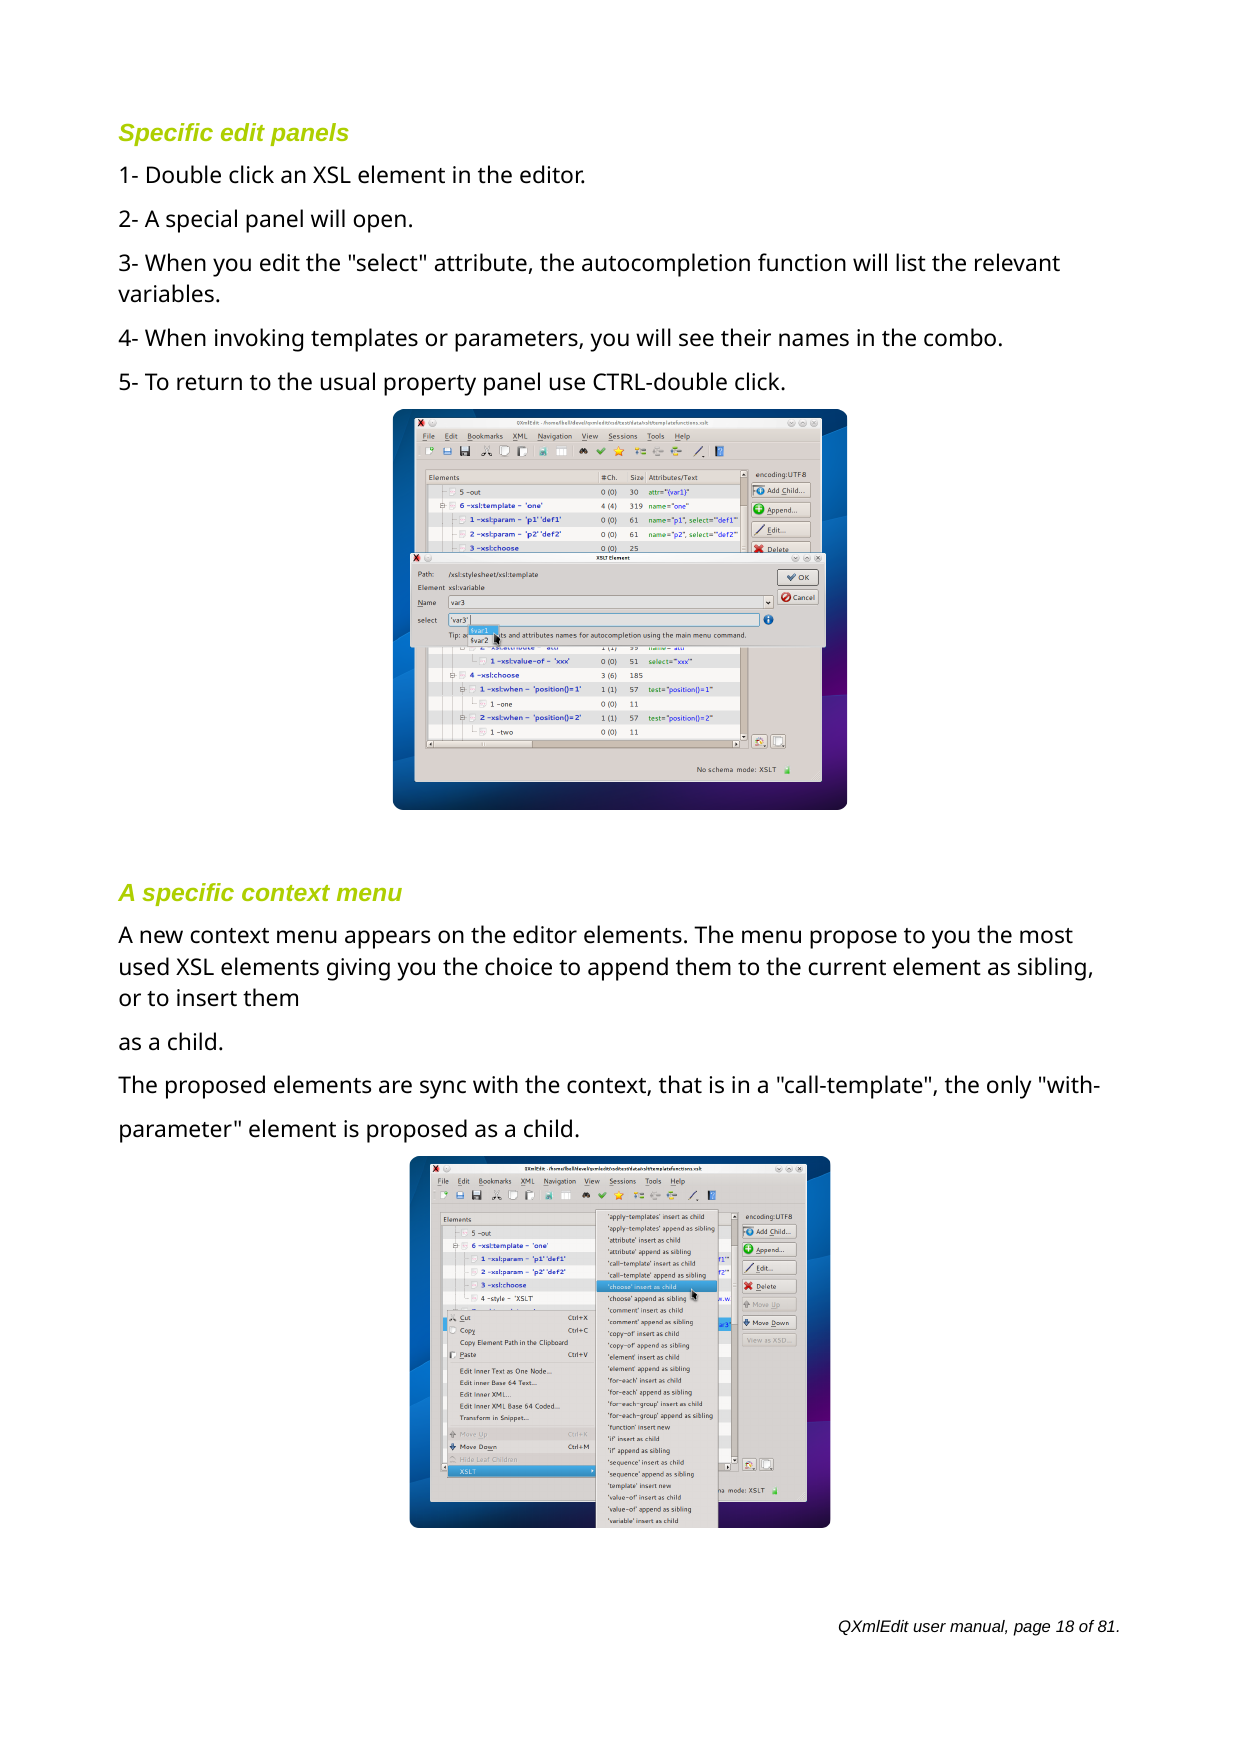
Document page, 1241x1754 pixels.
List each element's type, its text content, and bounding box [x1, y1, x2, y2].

subtitle A specific context menu [118, 878, 1122, 907]
text as a child. [118, 1026, 1122, 1057]
text The proposed elements are sync with the context, that is in a "call-template", the only "with- [118, 1069, 1122, 1101]
text 1- Double click an XSL element in the editor. [118, 159, 1122, 190]
text parameter" element is proposed as a child. [118, 1113, 1122, 1144]
picture [392, 409, 848, 810]
text 4- When invoking templates or parameters, you will see their names in the combo. [118, 322, 1122, 353]
subtitle Specific edit panels [118, 118, 1122, 147]
text A new context menu appears on the editor elements. The menu propose to you the most used XSL elements giving you the choice to append them to the current element as sibling, or to insert them [118, 919, 1122, 1013]
picture [409, 1156, 831, 1528]
text 3- When you edit the "select" attribute, the autocompletion function will list the relevant variables. [118, 247, 1122, 309]
text 2- A special panel will open. [118, 203, 1122, 234]
text 5- To return to the usual property panel use CTRL-double click. [118, 365, 1122, 397]
